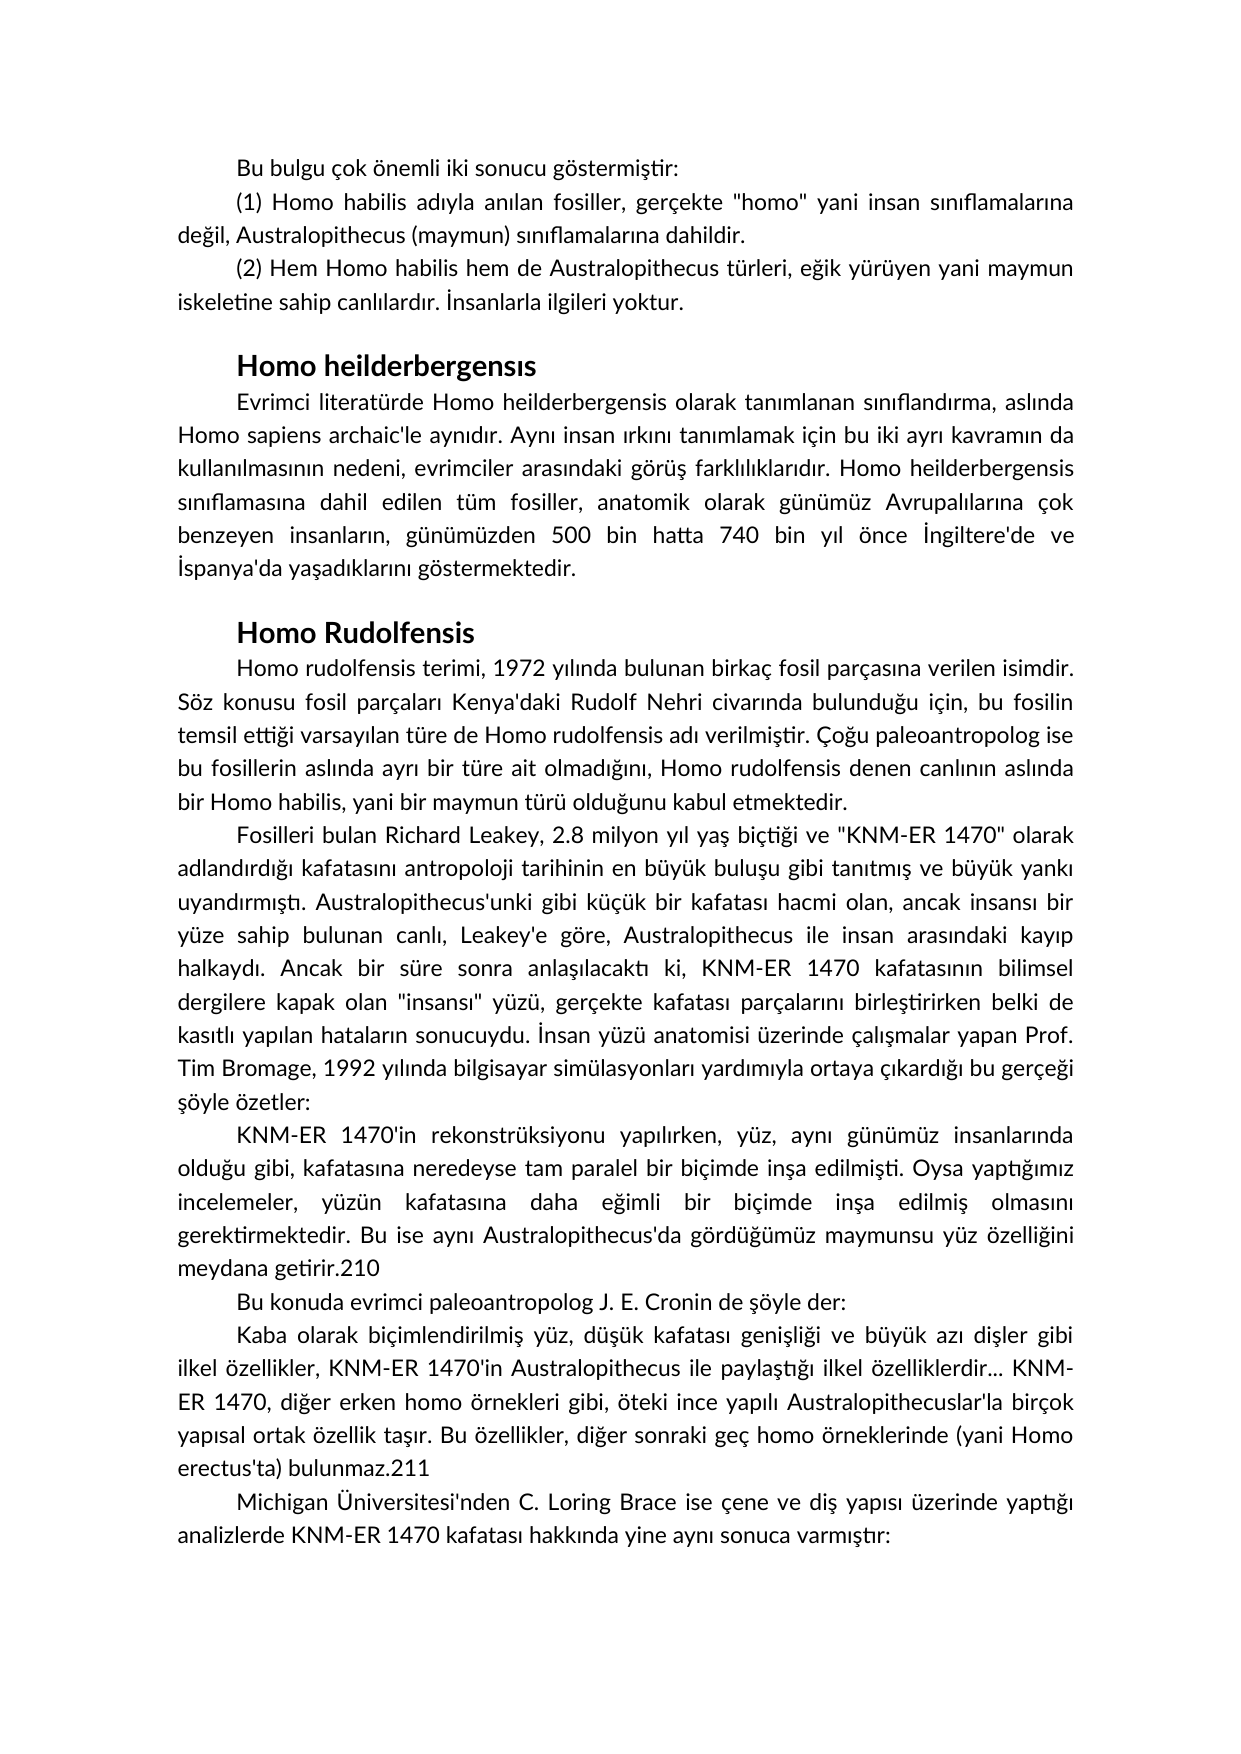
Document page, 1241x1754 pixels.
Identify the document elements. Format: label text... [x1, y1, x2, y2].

text Bu konuda evrimci paleoantropolog J. E. Cronin de şöyle der: [177, 1283, 1075, 1317]
text Fosilleri bulan Richard Leakey, 2.8 milyon yıl yaş biçtiği ve "KNM-ER 1470" olarak adlandırdığı kafatasını antropoloji tarihinin en büyük buluşu gibi tanıtmış ve büyük yankı uyandırmıştı. Australopithecus'unki gibi küçük bir kafatası hacmi olan, ancak insansı bir yüze sahip bulunan canlı, Leakey'e göre, Australopithecus ile insan arasındaki kayıp halkaydı. Ancak bir süre sonra anlaşılacaktı ki, KNM-ER 1470 kafatasının bilimsel dergilere kapak olan "insansı" yüzü, gerçekte kafatası parçalarını birleştirirken belki de kasıtlı yapılan hataların sonucuydu. İnsan yüzü anatomisi üzerinde çalışmalar yapan Prof. Tim Bromage, 1992 yılında bilgisayar simülasyonları yardımıyla ortaya çıkardığı bu gerçeği şöyle özetler: [177, 817, 1075, 1117]
text KNM-ER 1470'in rekonstrüksiyonu yapılırken, yüz, aynı günümüz insanlarında olduğu gibi, kafatasına neredeyse tam paralel bir biçimde inşa edilmişti. Oysa yaptığımız incelemeler, yüzün kafatasına daha eğimli bir biçimde inşa edilmiş olmasını gerektirmektedir. Bu ise aynı Australopithecus'da gördüğümüz maymunsu yüz özelliğini meydana getirir.210 [177, 1117, 1075, 1283]
text Kaba olarak biçimlendirilmiş yüz, düşük kafatası genişliği ve büyük azı dişler gibi ilkel özellikler, KNM-ER 1470'in Australopithecus ile paylaştığı ilkel özelliklerdir... KNM-ER 1470, diğer erken homo örnekleri gibi, öteki ince yapılı Australopithecuslar'la birçok yapısal ortak özellik taşır. Bu özellikler, diğer sonraki geç homo örneklerinde (yani Homo erectus'ta) bulunmaz.211 [177, 1317, 1075, 1483]
text Homo rudolfensis terimi, 1972 yılında bulunan birkaç fosil parçasına verilen isimdir. Söz konusu fosil parçaları Kenya'daki Rudolf Nehri civarında bulunduğu için, bu fosilin temsil ettiği varsayılan türe de Homo rudolfensis adı verilmiştir. Çoğu paleoantropolog ise bu fosillerin aslında ayrı bir türe ait olmadığını, Homo rudolfensis denen canlının aslında bir Homo habilis, yani bir maymun türü olduğunu kabul etmektedir. [177, 650, 1075, 817]
text Evrimci literatürde Homo heilderbergensis olarak tanımlanan sınıflandırma, aslında Homo sapiens archaic'le aynıdır. Aynı insan ırkını tanımlamak için bu iki ayrı kavramın da kullanılmasının nedeni, evrimciler arasındaki görüş farklılıklarıdır. Homo heilderbergensis sınıflamasına dahil edilen tüm fosiller, anatomik olarak günümüz Avrupalılarına çok benzeyen insanların, günümüzden 500 bin hatta 740 bin yıl önce İngiltere'de ve İspanya'da yaşadıklarını göstermektedir. [177, 383, 1075, 583]
text (1) Homo habilis adıyla anılan fosiller, gerçekte "homo" yani insan sınıflamalarına değil, Australopithecus (maymun) sınıflamalarına dahildir. [177, 183, 1075, 250]
subtitle Homo Rudolfensis [177, 617, 1075, 650]
text (2) Hem Homo habilis hem de Australopithecus türleri, eğik yürüyen yani maymun iskeletine sahip canlılardır. İnsanlarla ilgileri yoktur. [177, 250, 1075, 317]
text Michigan Üniversitesi'nden C. Loring Brace ise çene ve diş yapısı üzerinde yaptığı analizlerde KNM-ER 1470 kafatası hakkında yine aynı sonuca varmıştır: [177, 1483, 1075, 1550]
text Bu bulgu çok önemli iki sonucu göstermiştir: [177, 150, 1075, 183]
text Homo heilderbergensıs [177, 350, 1075, 383]
